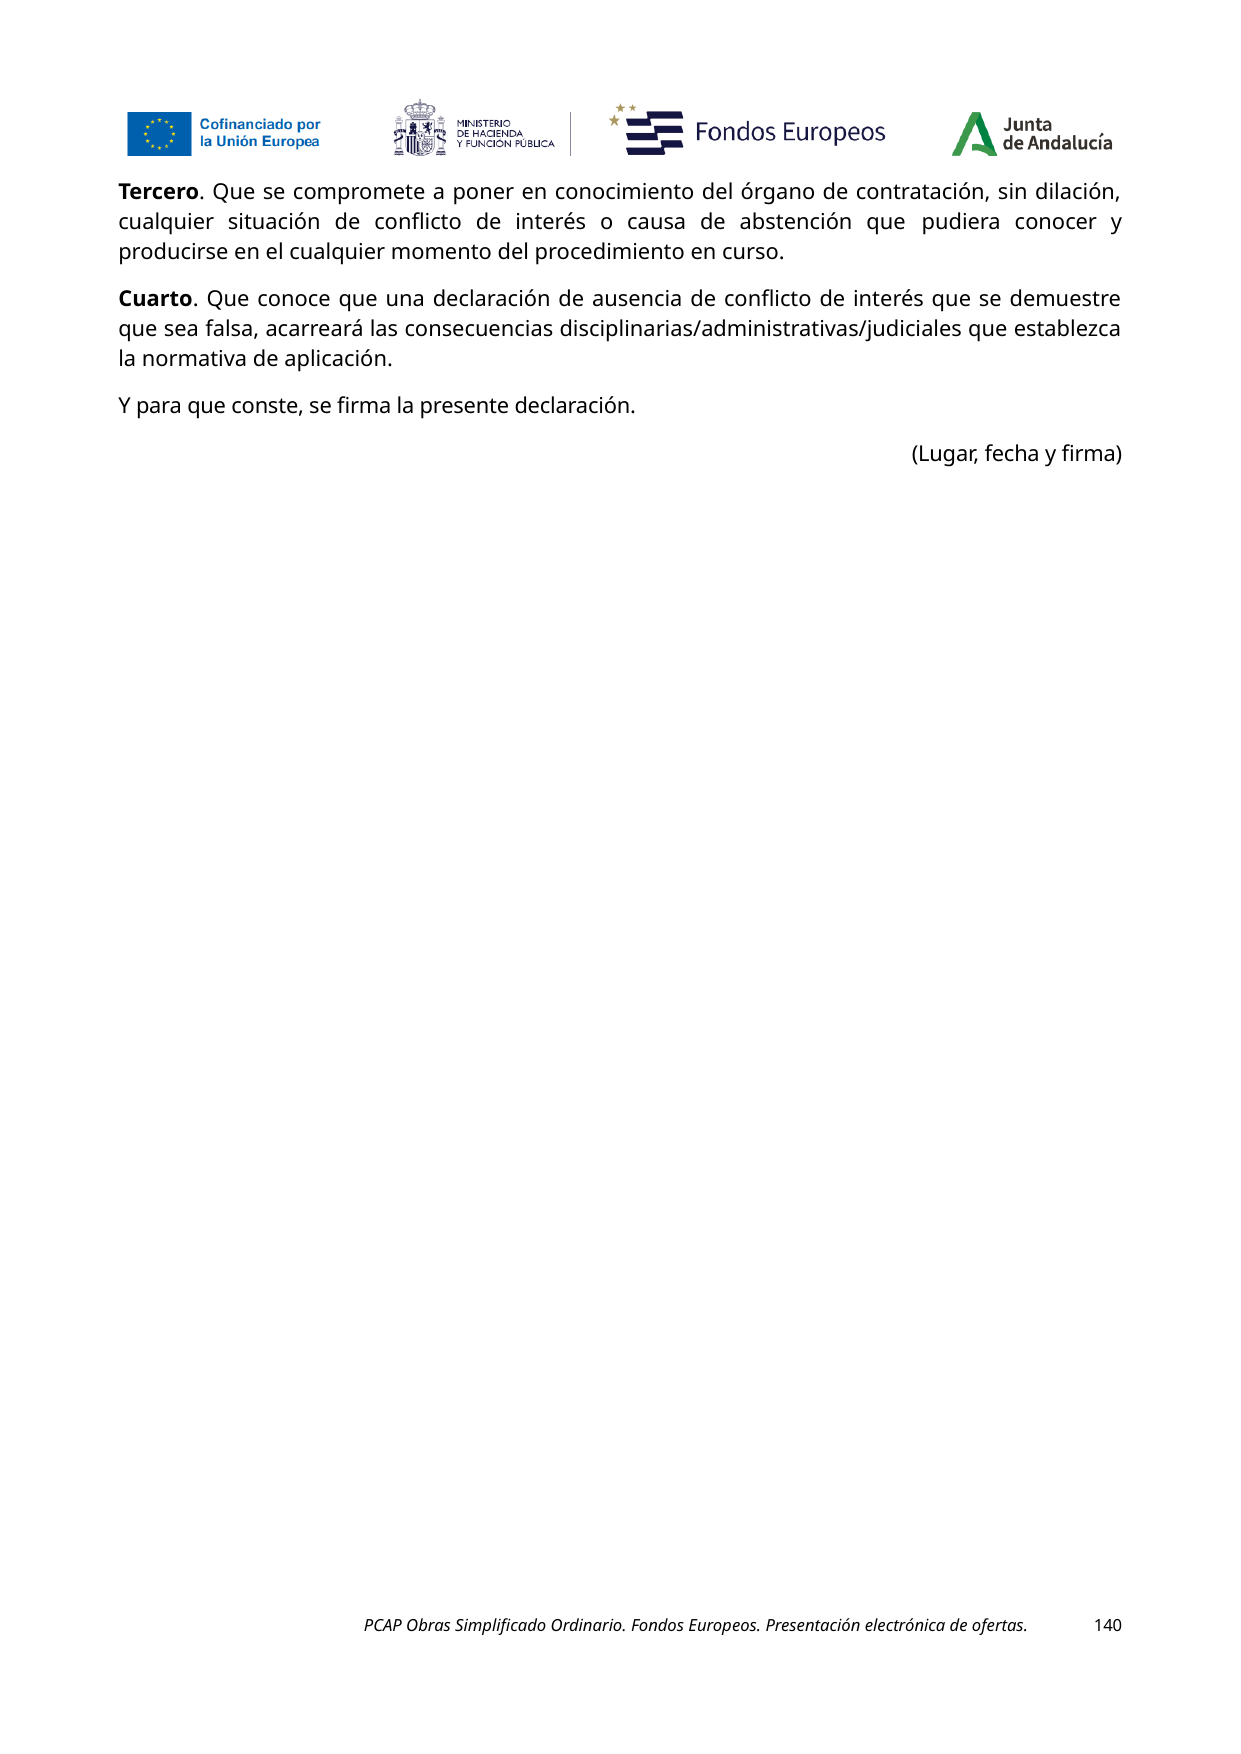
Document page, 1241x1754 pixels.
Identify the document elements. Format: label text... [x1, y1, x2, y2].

text Tercero. Que se compromete a poner en conocimiento del órgano de contratación, sin dilación, cualquier situación de conflicto de interés o causa de abstención que pudiera conocer y producirse en el cualquier momento del procedimiento en curso. [118, 176, 1122, 266]
text (Lugar, fecha y firma) [118, 438, 1122, 470]
text Y para que conste, se firma la presente declaración. [118, 391, 1122, 420]
text Cuarto. Que conoce que una declaración de ausencia de conflicto de interés que se demuestre que sea falsa, acarreará las consecuencias disciplinarias/administrativas/judiciales que establezca la normativa de aplicación. [118, 283, 1122, 373]
picture [118, 88, 1123, 163]
